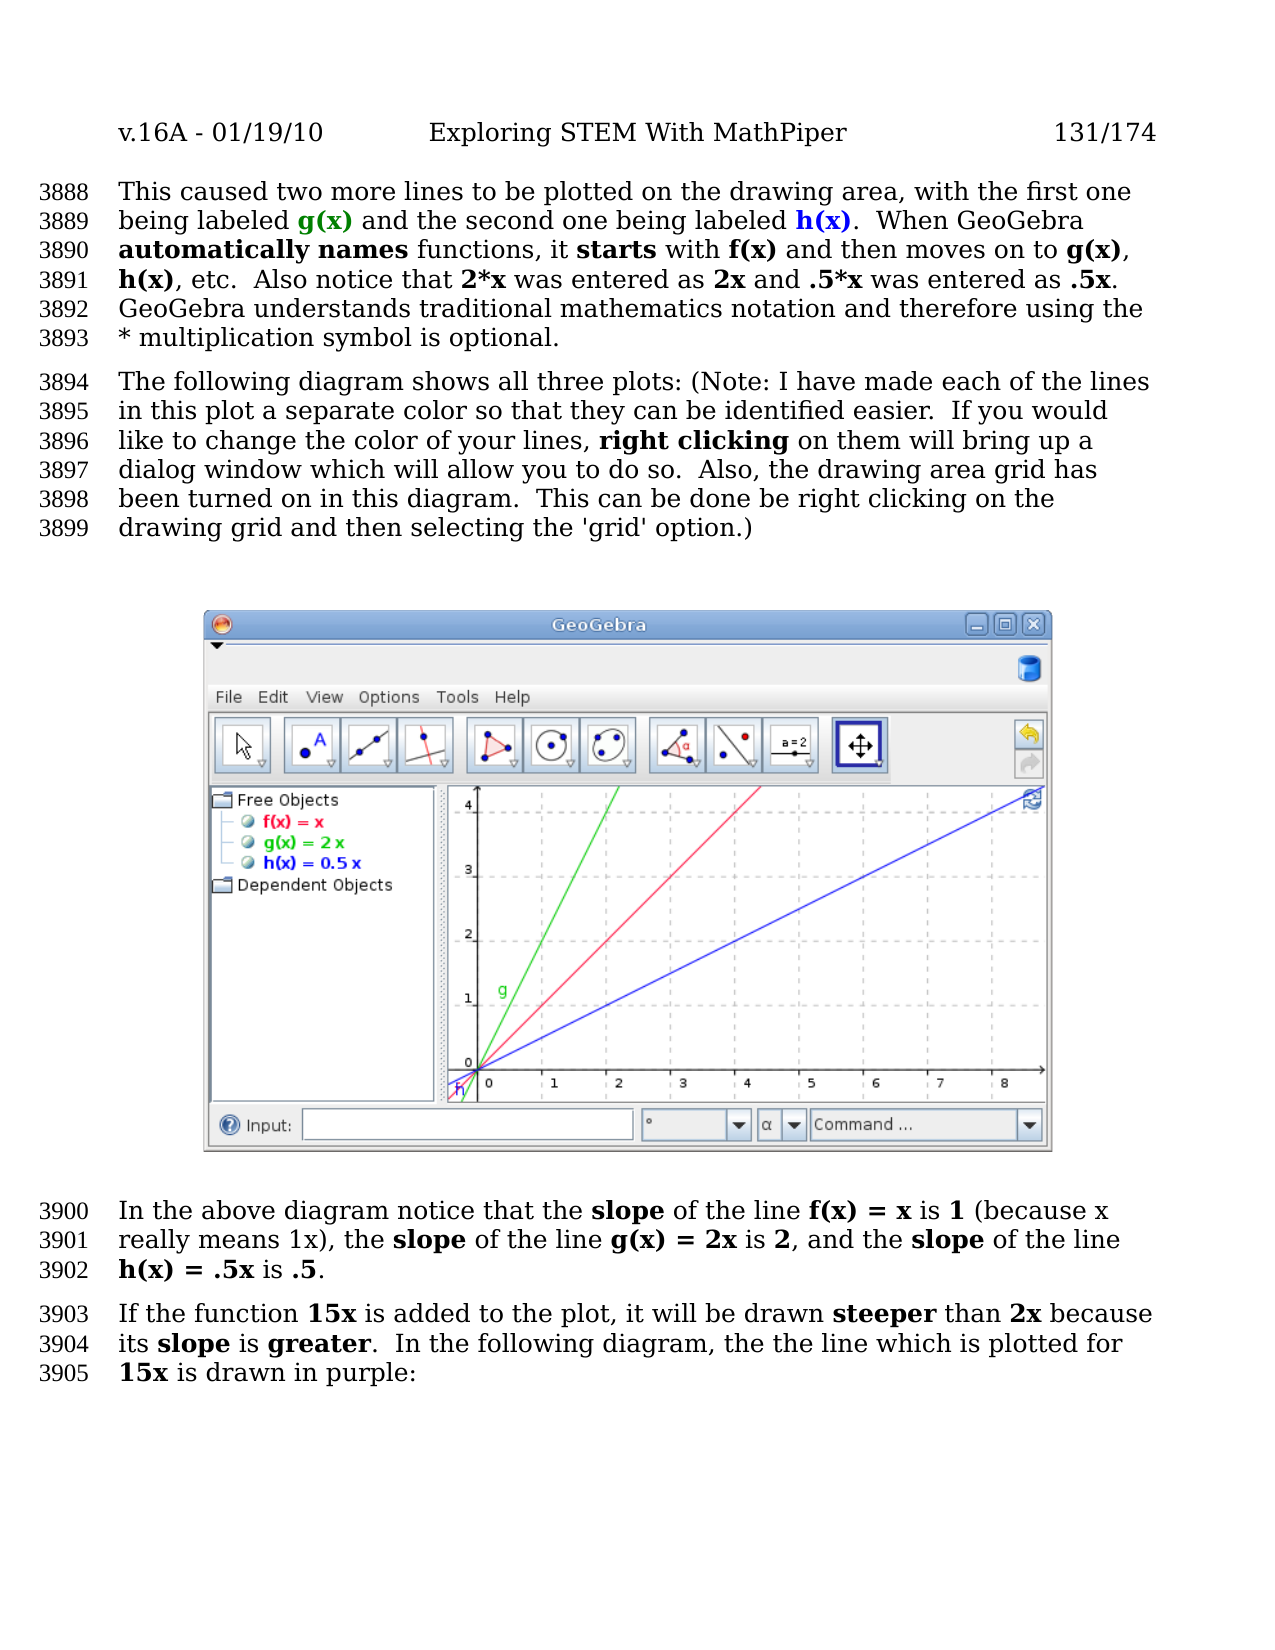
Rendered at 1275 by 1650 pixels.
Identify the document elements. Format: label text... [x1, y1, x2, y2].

text The following diagram shows all three plots: (Note: I have made each of the lines in this plot a separate color so that they can be identified easier. If you would like to change the color of your lines, right clicking on them will bring up a dialog window which will allow you to do so. Also, the drawing area grid has been turned on in this diagram. This can be done be right clicking on the drawing grid and then selecting the 'grid' option.) [118, 367, 1157, 543]
text In the above diagram notice that the slope of the line f(x) = x is 1 (because x really means 1x), the slope of the line g(x) = 2x is 2, and the slope of the line h(x) = .5x is .5. [118, 1196, 1157, 1284]
picture [203, 610, 1053, 1152]
text This caused two more lines to be plotted on the drawing area, with the first one being labeled g(x) and the second one being labeled h(x). When GeoGebra automatically names functions, it starts with f(x) and then moves on to g(x), h(x), etc. Also notice that 2*x was entered as 2x and .5*x was entered as .5x. GeoGebra understands traditional mathematics notation and therefore using the * multiplication symbol is optional. [118, 177, 1157, 352]
text If the function 15x is added to the plot, it will be drawn steeper than 2x because its slope is greater. In the following diagram, the the line which is plotted for 15x is drawn in purple: [118, 1299, 1157, 1387]
